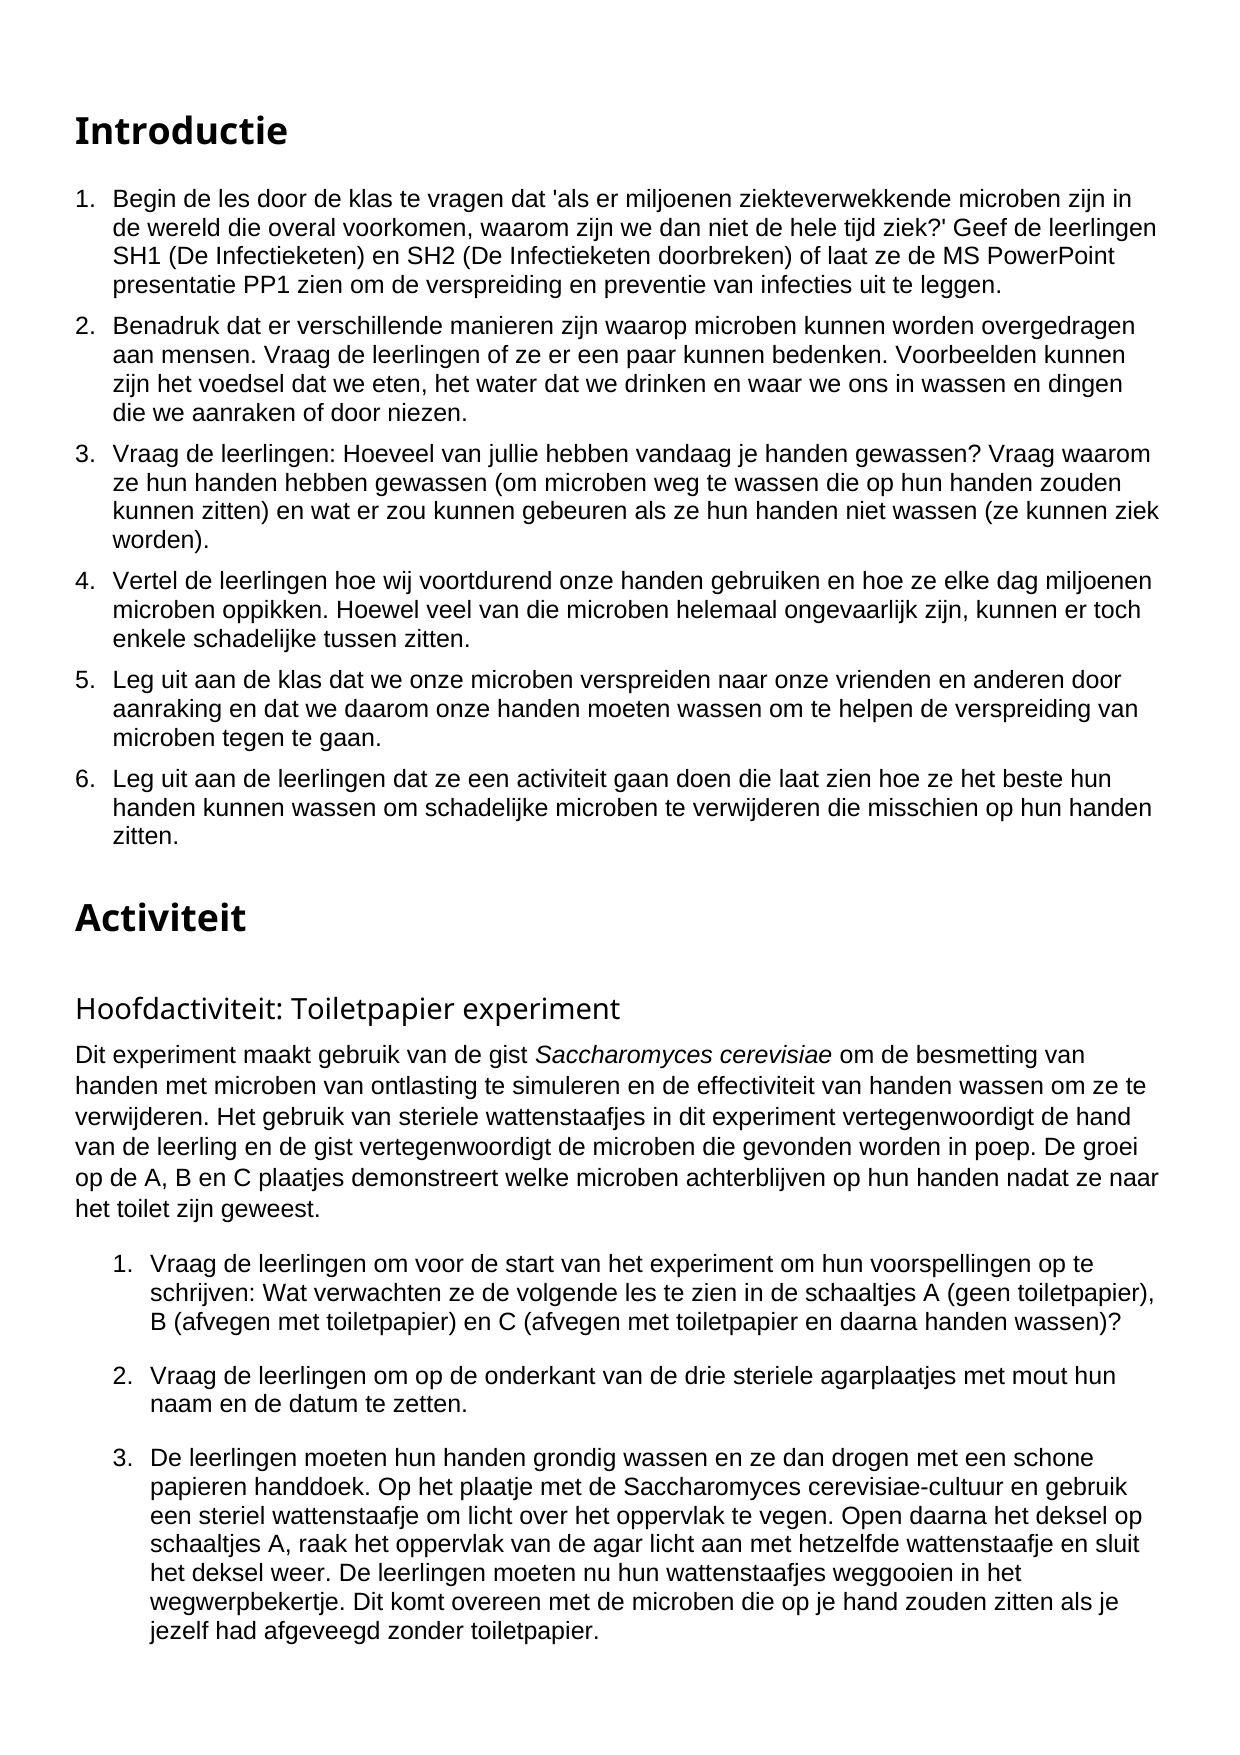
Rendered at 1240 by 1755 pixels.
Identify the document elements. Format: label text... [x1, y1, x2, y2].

subtitle Hoofdactiviteit: Toiletpapier experiment [75, 988, 1164, 1028]
list Vraag de leerlingen om op de onderkant van de drie steriele agarplaatjes met mout hun naam en de datum te zetten. [112, 1361, 1164, 1418]
list Leg uit aan de leerlingen dat ze een activiteit gaan doen die laat zien hoe ze het beste hun handen kunnen wassen om schadelijke microben te verwijderen die misschien op hun handen zitten. [75, 764, 1164, 850]
subtitle Introductie [75, 104, 1164, 155]
list Vraag de leerlingen om voor de start van het experiment om hun voorspellingen op te schrijven: Wat verwachten ze de volgende les te zien in de schaaltjes A (geen toiletpapier), B (afvegen met toiletpapier) en C (afvegen met toiletpapier en daarna handen wassen)? [112, 1249, 1164, 1336]
list Benadruk dat er verschillende manieren zijn waarop microben kunnen worden overgedragen aan mensen. Vraag de leerlingen of ze er een paar kunnen bedenken. Voorbeelden kunnen zijn het voedsel dat we eten, het water dat we drinken en waar we ons in wassen en dingen die we aanraken of door niezen. [75, 311, 1164, 426]
list Vertel de leerlingen hoe wij voortdurend onze handen gebruiken en hoe ze elke dag miljoenen microben oppikken. Hoewel veel van die microben helemaal ongevaarlijk zijn, kunnen er toch enkele schadelijke tussen zitten. [75, 566, 1164, 652]
text Dit experiment maakt gebruik van de gist Saccharomyces cerevisiae om de besmetting van handen met microben van ontlasting te simuleren en de effectiviteit van handen wassen om ze te verwijderen. Het gebruik van steriele wattenstaafjes in dit experiment vertegenwoordigt de hand van de leerling en de gist vertegenwoordigt de microben die gevonden worden in poep. De groei op de A, B en C plaatjes demonstreert welke microben achterblijven op hun handen nadat ze naar het toilet zijn geweest. [75, 1040, 1164, 1222]
list Leg uit aan de klas dat we onze microben verspreiden naar onze vrienden en anderen door aanraking en dat we daarom onze handen moeten wassen om te helpen de verspreiding van microben tegen te gaan. [75, 665, 1164, 751]
list Begin de les door de klas te vragen dat 'als er miljoenen ziekteverwekkende microben zijn in de wereld die overal voorkomen, waarom zijn we dan niet de hele tijd ziek?' Geef de leerlingen SH1 (De Infectieketen) en SH2 (De Infectieketen doorbreken) of laat ze de MS PowerPoint presentatie PP1 zien om de verspreiding en preventie van infecties uit te leggen. [75, 184, 1164, 299]
list Vraag de leerlingen: Hoeveel van jullie hebben vandaag je handen gewassen? Vraag waarom ze hun handen hebben gewassen (om microben weg te wassen die op hun handen zouden kunnen zitten) en wat er zou kunnen gebeuren als ze hun handen niet wassen (ze kunnen ziek worden). [75, 439, 1164, 554]
subtitle Activiteit [75, 892, 1164, 943]
list De leerlingen moeten hun handen grondig wassen en ze dan drogen met een schone papieren handdoek. Op het plaatje met de Saccharomyces cerevisiae-cultuur en gebruik een steriel wattenstaafje om licht over het oppervlak te vegen. Open daarna het deksel op schaaltjes A, raak het oppervlak van de agar licht aan met hetzelfde wattenstaafje en sluit het deksel weer. De leerlingen moeten nu hun wattenstaafjes weggooien in het wegwerpbekertje. Dit komt overeen met de microben die op je hand zouden zitten als je jezelf had afgeveegd zonder toiletpapier. [112, 1443, 1164, 1644]
